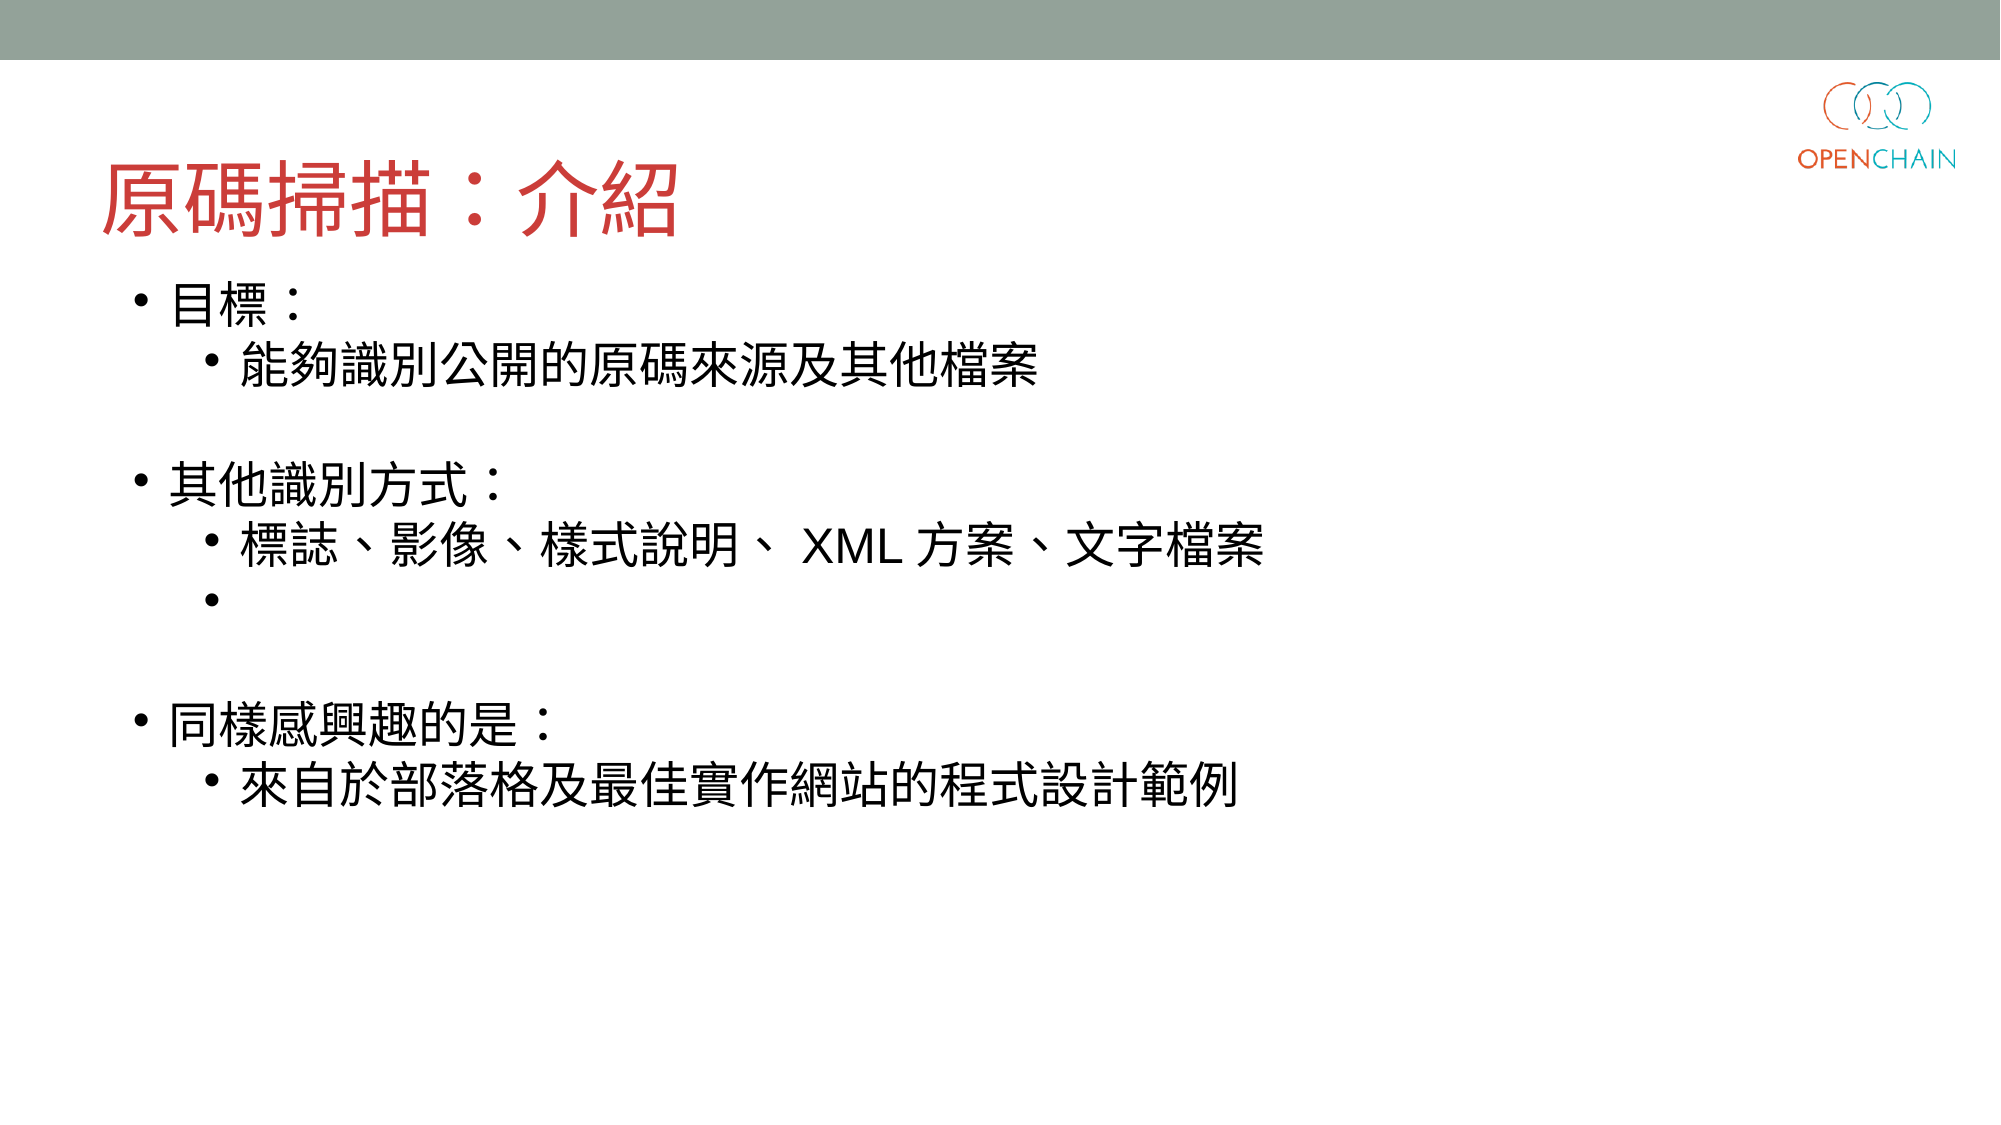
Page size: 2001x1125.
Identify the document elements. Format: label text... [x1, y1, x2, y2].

text_box 原碼掃描：介紹 [100, 74, 1900, 247]
text_box 目標： 能夠識別公開的原碼來源及其他檔案 其他識別方式： 標誌、影像、樣式說明、XML方案、文字檔案 同樣感興趣的是： 來自於部落格及最佳實作網站的程式設計範例 [118, 266, 1928, 1003]
